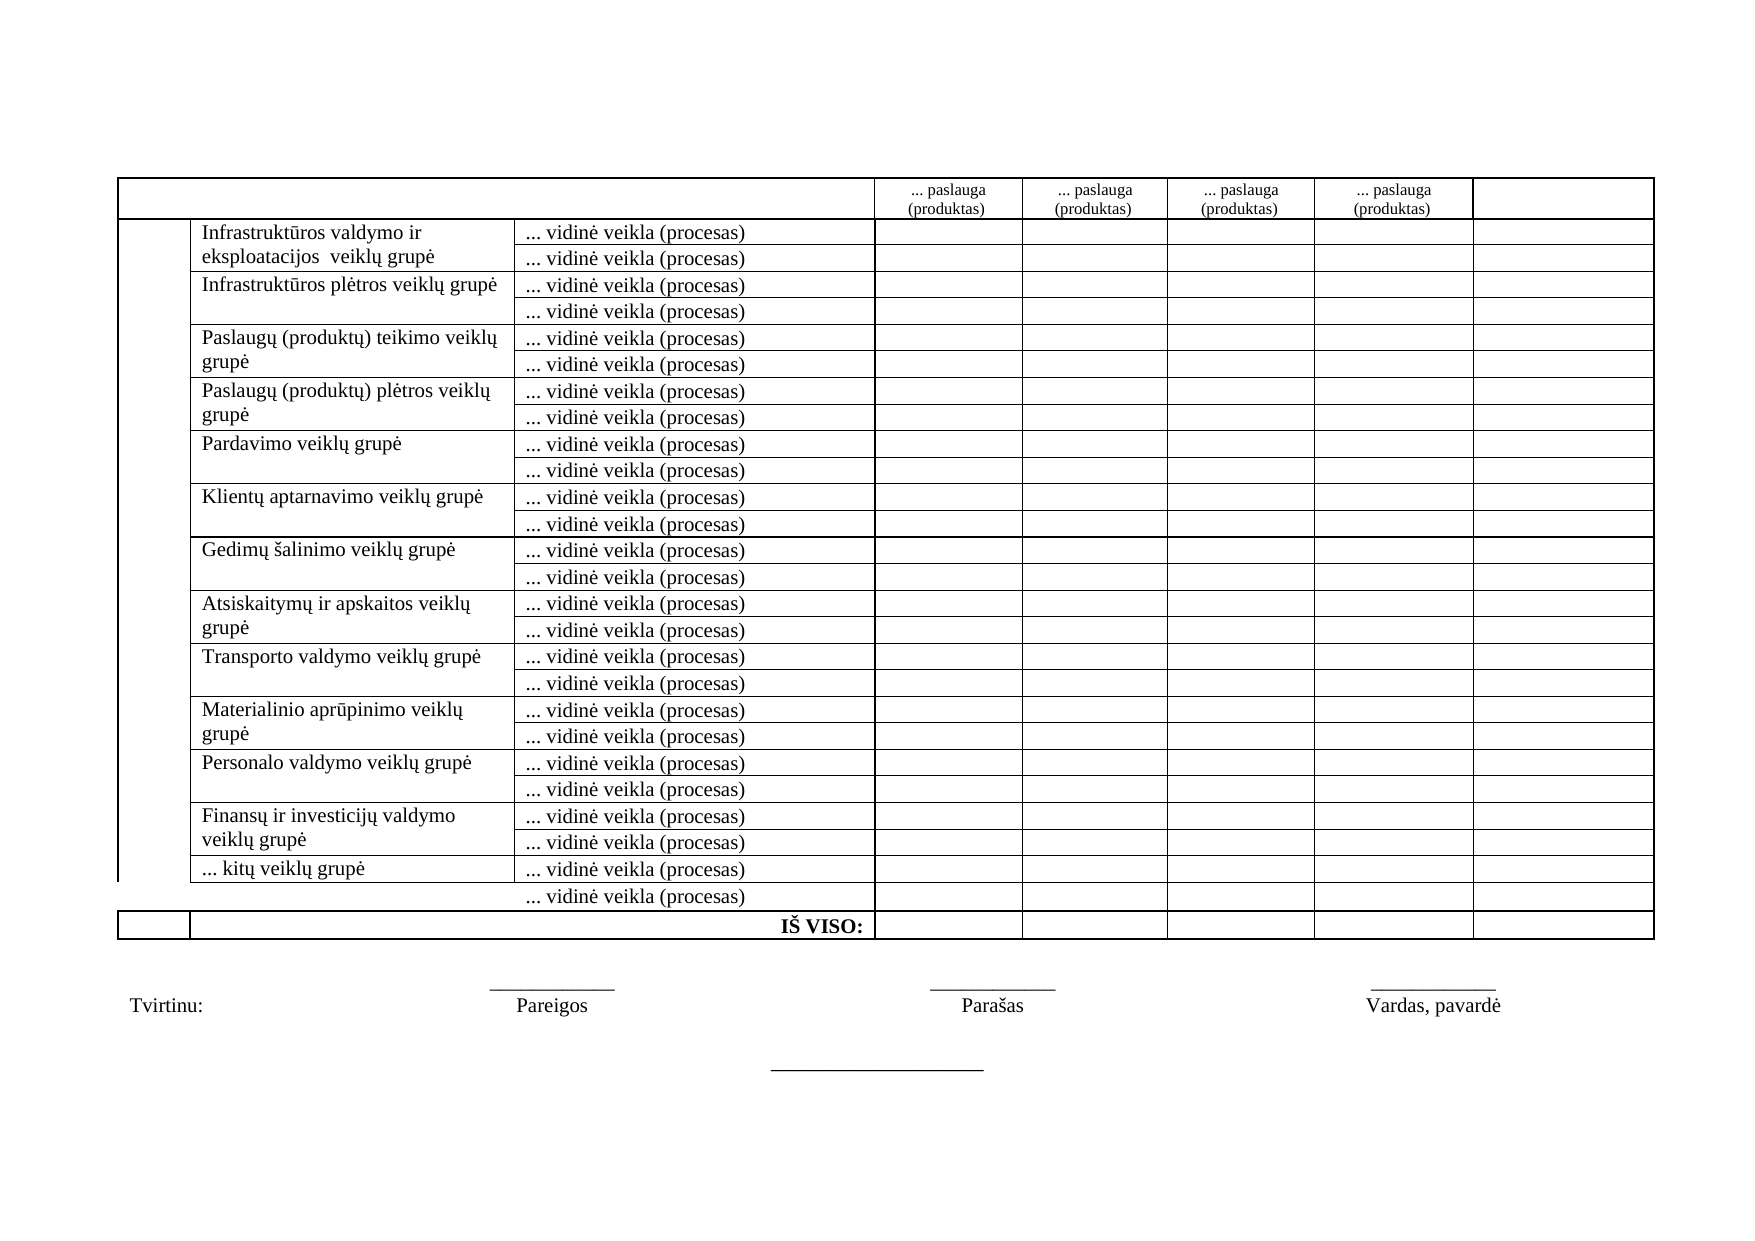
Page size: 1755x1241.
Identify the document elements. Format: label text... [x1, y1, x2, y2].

table_cell ... vidinė veikla (procesas) [515, 511, 874, 536]
table_cell [1023, 750, 1167, 775]
table_cell [876, 670, 1022, 696]
table_cell ... paslauga (produktas) [1315, 179, 1472, 218]
table_cell [1168, 458, 1314, 483]
table_cell Personalo valdymo veiklų grupė [191, 750, 514, 802]
table_cell [1474, 883, 1653, 910]
table_cell [1315, 564, 1473, 589]
table_header ____________ Pareigos [332, 969, 772, 1017]
table_cell ... vidinė veikla (procesas) [514, 883, 874, 910]
table_cell ... vidinė veikla (procesas) [515, 697, 874, 722]
table_cell [1315, 378, 1473, 403]
table_cell [1023, 697, 1167, 722]
table_cell ... vidinė veikla (procesas) [515, 617, 874, 643]
table_header ____________ Parašas [772, 969, 1213, 1017]
table_cell [876, 697, 1022, 722]
table_cell [1023, 484, 1167, 510]
table_cell ... vidinė veikla (procesas) [515, 538, 874, 563]
table_cell [1315, 883, 1473, 910]
table_cell [1315, 431, 1473, 457]
table_cell [1023, 272, 1167, 297]
table_cell [1023, 830, 1167, 855]
table_cell ... vidinė veikla (procesas) [515, 378, 874, 403]
table_cell [1023, 670, 1167, 696]
table_cell [1168, 325, 1314, 350]
table_cell [1315, 458, 1473, 483]
table_cell [1474, 912, 1653, 938]
table_cell [1168, 750, 1314, 775]
table_cell Atsiskaitymų ir apskaitos veiklų grupė [191, 591, 514, 643]
table_cell [1474, 245, 1653, 271]
table_cell [876, 591, 1022, 616]
table_cell ... vidinė veikla (procesas) [515, 325, 874, 350]
table_cell [1315, 670, 1473, 696]
table_cell [1023, 298, 1167, 324]
table_cell IŠ VISO: [191, 912, 874, 938]
table_cell [1168, 538, 1314, 563]
table_cell [876, 245, 1022, 271]
table_header [1474, 179, 1653, 218]
table_cell [1315, 617, 1473, 643]
table_cell [1168, 830, 1314, 855]
table_cell Paslaugų (produktų) teikimo veiklų grupė [191, 325, 514, 377]
table_cell [1168, 883, 1314, 910]
table_cell [876, 484, 1022, 510]
table_cell [876, 511, 1022, 536]
table_header ____________ Vardas, pavardė [1213, 969, 1653, 1017]
table_cell ... vidinė veikla (procesas) [515, 830, 874, 855]
table_cell [1474, 617, 1653, 643]
table_cell ... kitų veiklų grupė [191, 856, 514, 882]
table_cell [1474, 484, 1653, 510]
table_cell [1315, 272, 1473, 297]
table_cell [1474, 670, 1653, 696]
table_cell [119, 912, 189, 938]
table_cell ... vidinė veikla (procesas) [515, 245, 874, 271]
table_cell [1023, 776, 1167, 802]
table_cell [1315, 591, 1473, 616]
table_cell [1023, 220, 1167, 244]
table_cell Transporto valdymo veiklų grupė [191, 644, 514, 696]
table_cell [1315, 220, 1473, 244]
table_cell [1023, 564, 1167, 589]
table_cell [1168, 856, 1314, 882]
table_cell ... paslauga (produktas) [1168, 179, 1314, 218]
table_cell [876, 912, 1022, 938]
table_cell Infrastruktūros valdymo ir eksploatacijos veiklų grupė [191, 220, 514, 271]
table_cell [1474, 325, 1653, 350]
table_cell [1168, 220, 1314, 244]
table_cell [1168, 617, 1314, 643]
table_cell [1023, 723, 1167, 749]
table_cell [1168, 405, 1314, 430]
table_cell [1474, 697, 1653, 722]
table_cell [1315, 750, 1473, 775]
table_cell [1474, 644, 1653, 669]
table_header Tvirtinu: [118, 969, 332, 1017]
table_cell [1474, 723, 1653, 749]
table_cell [1315, 697, 1473, 722]
table_cell ... paslauga (produktas) [875, 179, 1022, 218]
table_cell [876, 538, 1022, 563]
table_cell ... vidinė veikla (procesas) [515, 591, 874, 616]
table_cell [1474, 220, 1653, 244]
table_cell [1315, 298, 1473, 324]
table_cell [1168, 670, 1314, 696]
table_cell [1315, 538, 1473, 563]
table_cell [1315, 830, 1473, 855]
table_cell [1168, 776, 1314, 802]
table_cell [876, 378, 1022, 403]
table_cell [1474, 511, 1653, 536]
table_cell Infrastruktūros plėtros veiklų grupė [191, 272, 514, 324]
table_cell ... vidinė veikla (procesas) [515, 351, 874, 377]
table_cell [876, 220, 1022, 244]
table_cell [1168, 378, 1314, 403]
table_cell [1315, 912, 1473, 938]
table_cell [876, 830, 1022, 855]
table_cell Paslaugų (produktų) plėtros veiklų grupė [191, 378, 514, 430]
table_cell ... vidinė veikla (procesas) [515, 776, 874, 802]
table_cell [1168, 591, 1314, 616]
table_cell [876, 803, 1022, 828]
table_cell [876, 325, 1022, 350]
table_cell [876, 431, 1022, 457]
table_cell [1474, 830, 1653, 855]
table_header [119, 179, 874, 218]
table_cell [1168, 298, 1314, 324]
table_cell [1474, 378, 1653, 403]
table_cell [1023, 883, 1167, 910]
table_cell ... vidinė veikla (procesas) [515, 803, 874, 828]
table_cell [1168, 644, 1314, 669]
table_cell [1474, 458, 1653, 483]
table_cell [876, 298, 1022, 324]
table_cell [1023, 378, 1167, 403]
table_cell [1023, 245, 1167, 271]
text _________________ [118, 1046, 1636, 1074]
table_cell [1023, 511, 1167, 536]
table_cell [1315, 405, 1473, 430]
table_cell [1315, 484, 1473, 510]
table_cell [1168, 697, 1314, 722]
table_cell [1315, 644, 1473, 669]
table_cell [1315, 511, 1473, 536]
table_cell [1315, 325, 1473, 350]
table_cell [876, 776, 1022, 802]
table_cell [1474, 803, 1653, 828]
table_cell [1168, 484, 1314, 510]
table_cell [876, 617, 1022, 643]
table_cell [1168, 351, 1314, 377]
table_cell ... vidinė veikla (procesas) [515, 670, 874, 696]
table_cell [1474, 405, 1653, 430]
table_cell [1315, 245, 1473, 271]
table_cell ... vidinė veikla (procesas) [515, 856, 874, 882]
table_cell [1168, 245, 1314, 271]
table_cell [876, 564, 1022, 589]
table_cell [1474, 431, 1653, 457]
table_cell [1023, 644, 1167, 669]
table_cell [1023, 803, 1167, 828]
table_cell [876, 351, 1022, 377]
table_cell [876, 883, 1022, 910]
table_cell [876, 723, 1022, 749]
table_cell [1168, 723, 1314, 749]
table_cell [1023, 538, 1167, 563]
table_cell [1023, 405, 1167, 430]
table_cell [119, 220, 190, 882]
table_cell [1474, 272, 1653, 297]
table_cell [1023, 351, 1167, 377]
table_cell ... vidinė veikla (procesas) [515, 220, 874, 244]
table_cell [1315, 723, 1473, 749]
table_cell [876, 856, 1022, 882]
table_cell ... vidinė veikla (procesas) [515, 644, 874, 669]
table_cell ... vidinė veikla (procesas) [515, 458, 874, 483]
table_cell [1168, 803, 1314, 828]
table_cell Materialinio aprūpinimo veiklų grupė [191, 697, 514, 749]
table_cell [1474, 776, 1653, 802]
table_cell [1315, 856, 1473, 882]
table_cell [1023, 458, 1167, 483]
table_cell [876, 405, 1022, 430]
table_cell [1023, 617, 1167, 643]
table_cell ... vidinė veikla (procesas) [515, 298, 874, 324]
table_cell [1474, 591, 1653, 616]
table_cell [1474, 564, 1653, 589]
table_cell Finansų ir investicijų valdymo veiklų grupė [191, 803, 514, 855]
table_cell ... vidinė veikla (procesas) [515, 723, 874, 749]
table_cell [1474, 351, 1653, 377]
table_cell [1474, 298, 1653, 324]
table_cell ... vidinė veikla (procesas) [515, 272, 874, 297]
table_cell [1023, 431, 1167, 457]
table_cell [1315, 803, 1473, 828]
table_cell [1023, 325, 1167, 350]
table_cell [876, 750, 1022, 775]
table_cell [876, 458, 1022, 483]
table_cell [1315, 351, 1473, 377]
table_cell [1168, 511, 1314, 536]
table_cell Klientų aptarnavimo veiklų grupė [191, 484, 514, 536]
table_cell [1168, 912, 1314, 938]
table_cell ... vidinė veikla (procesas) [515, 484, 874, 510]
table_cell [876, 644, 1022, 669]
table_cell Pardavimo veiklų grupė [191, 431, 514, 483]
table_cell ... vidinė veikla (procesas) [515, 405, 874, 430]
table_cell ... vidinė veikla (procesas) [515, 564, 874, 589]
table_cell [1474, 538, 1653, 563]
table_cell ... vidinė veikla (procesas) [515, 750, 874, 775]
table_cell [1023, 912, 1167, 938]
table_cell [1168, 431, 1314, 457]
table_cell [1168, 272, 1314, 297]
table_cell Gedimų šalinimo veiklų grupė [191, 538, 514, 589]
table_cell ... vidinė veikla (procesas) [515, 431, 874, 457]
table_cell [1023, 856, 1167, 882]
table_cell [876, 272, 1022, 297]
table_cell [1168, 564, 1314, 589]
table_cell ... paslauga (produktas) [1023, 179, 1167, 218]
table_cell [1023, 591, 1167, 616]
table_cell [1474, 856, 1653, 882]
table_cell [1474, 750, 1653, 775]
table_cell [1315, 776, 1473, 802]
